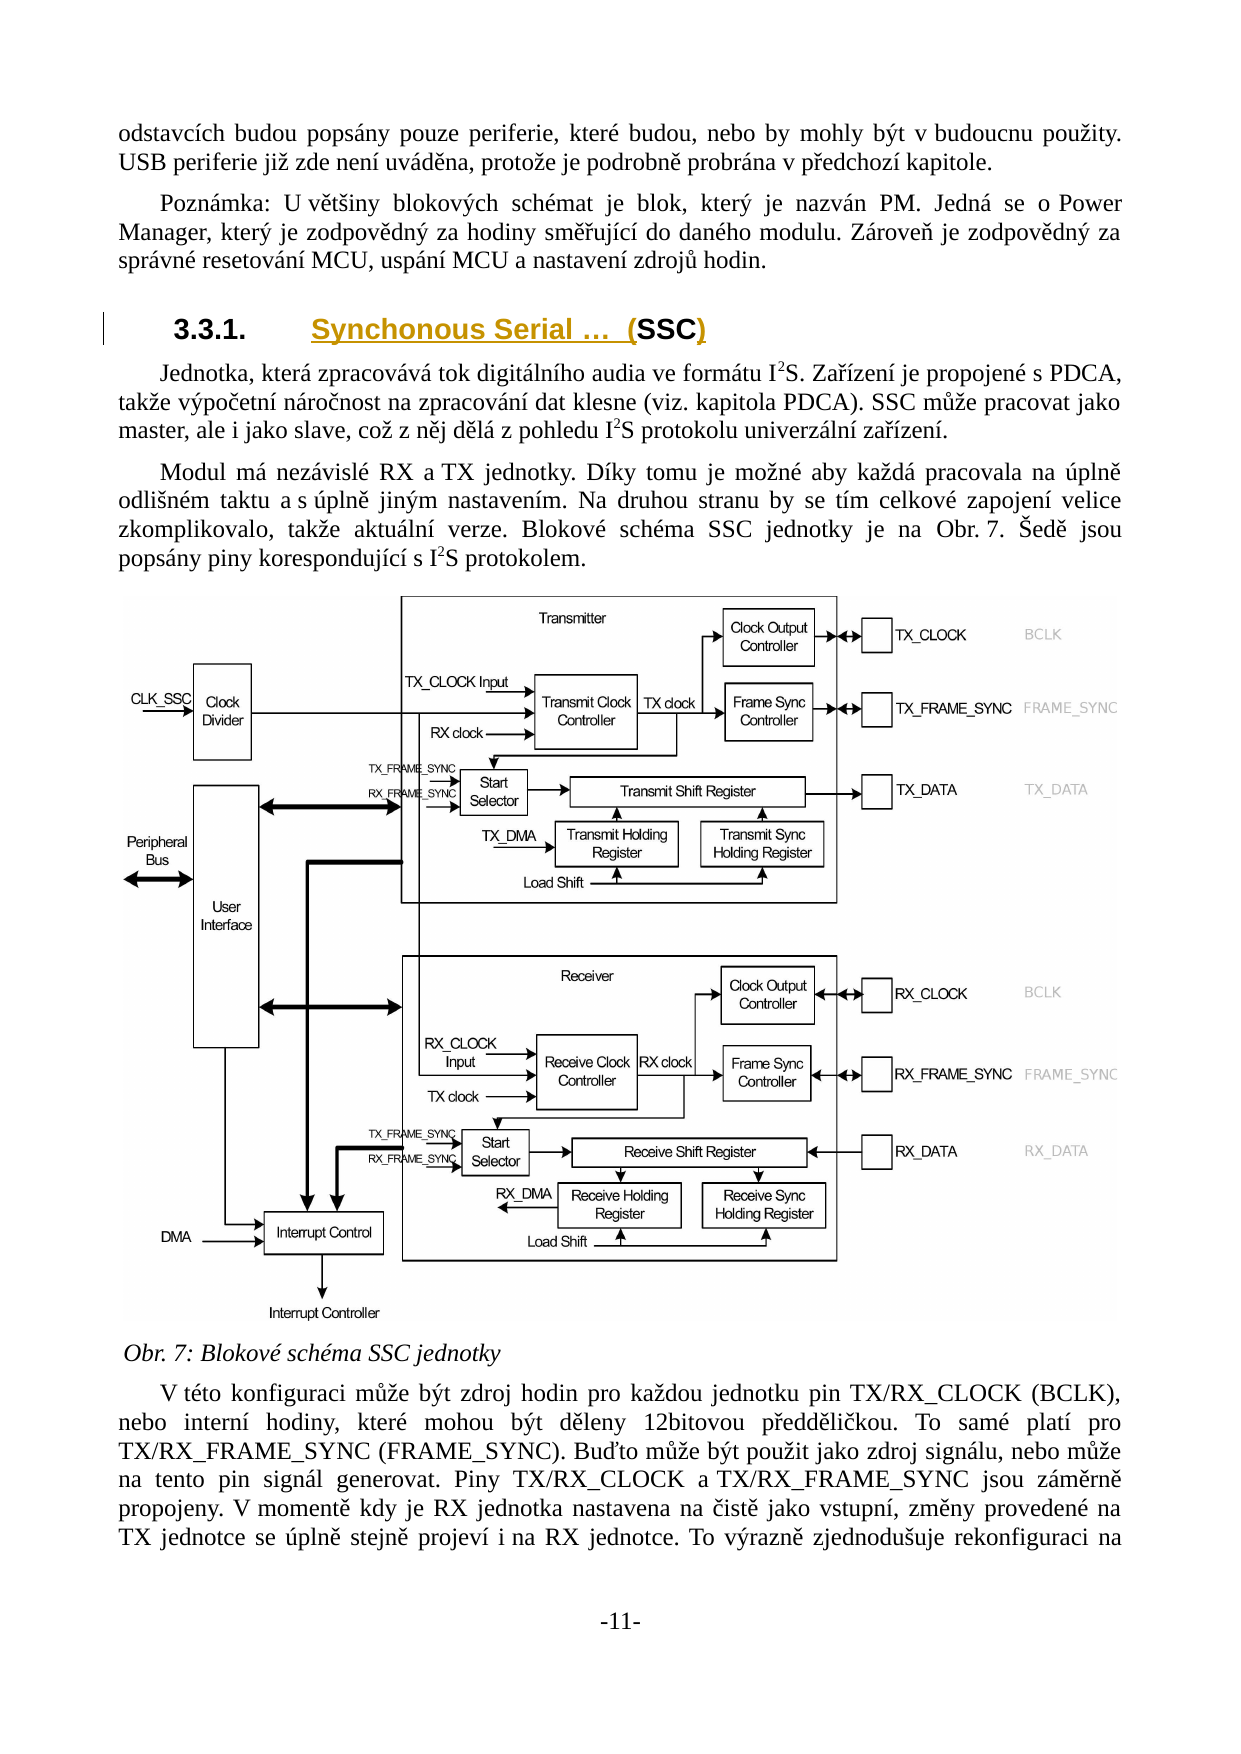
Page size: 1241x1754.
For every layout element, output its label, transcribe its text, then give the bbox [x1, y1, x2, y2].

text Modul má nezávislé RX a TX jednotky. Díky tomu je možné aby každá pracovala na úplně odlišném taktu a s úplně jiným nastavením. Na druhou stranu by se tím celkové zapojení velice zkomplikovalo, takže aktuální verze. Blokové schéma SSC jednotky je na Obr. 7. Šedě jsou popsány piny korespondující s I2S protokolem. [118, 457, 1122, 572]
text V této konfiguraci může být zdroj hodin pro každou jednotku pin TX/RX_CLOCK (BCLK), nebo interní hodiny, které mohou být děleny 12bitovou předděličkou. To samé platí pro TX/RX_FRAME_SYNC (FRAME_SYNC). Buďto může být použit jako zdroj signálu, nebo může na tento pin signál generovat. Piny TX/RX_CLOCK a TX/RX_FRAME_SYNC jsou záměrně propojeny. V momentě kdy je RX jednotka nastavena na čistě jako vstupní, změny provedené na TX jednotce se úplně stejně projeví i na RX jednotce. To výrazně zjednodušuje rekonfiguraci na [118, 584, 1122, 1551]
text odstavcích budou popsány pouze periferie, které budou, nebo by mohly být v budoucnu použity. USB periferie již zde není uváděna, protože je podrobně probrána v předchozí kapitole. [118, 118, 1122, 176]
text Poznámka: U většiny blokových schémat je blok, který je nazván PM. Jedná se o Power Manager, který je zodpovědný za hodiny směřující do daného modulu. Zároveň je zodpovědný za správné resetování MCU, uspání MCU a nastavení zdrojů hodin. [118, 188, 1122, 274]
text Jednotka, která zpracovává tok digitálního audia ve formátu I2S. Zařízení je propojené s PDCA, takže výpočetní náročnost na zpracování dat klesne (viz. kapitola PDCA). SSC může pracovat jako master, ale i jako slave, což z něj dělá z pohledu I2S protokolu univerzální zařízení. [118, 358, 1122, 444]
subtitle Synchonous Serial … (SSC) [163, 312, 1122, 345]
text Obr. 7: Blokové schéma SSC jednotky [123, 1321, 1117, 1367]
picture [123, 596, 1118, 1321]
